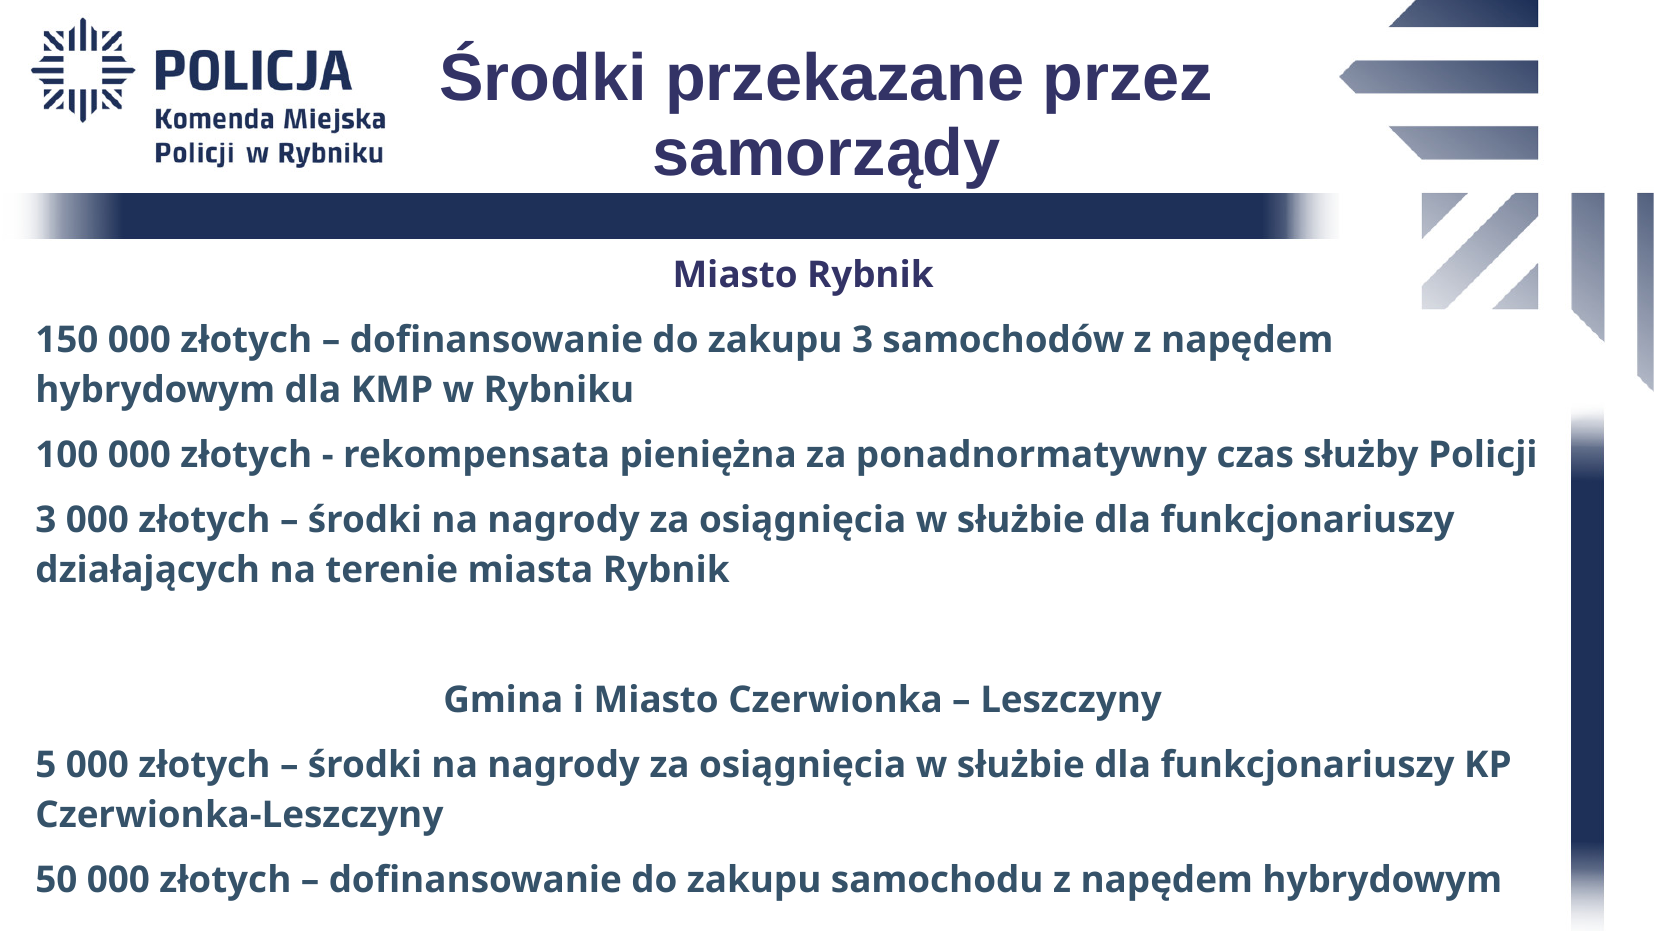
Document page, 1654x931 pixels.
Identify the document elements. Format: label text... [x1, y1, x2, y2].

picture [0, 0, 1654, 931]
title Środki przekazane przez samorządy [82, 37, 1571, 193]
list Miasto Rybnik 150 000 złotych – dofinansowanie do zakupu 3 samochodów z napędem hybrydowym dla KMP w Rybniku 100 000 złotych - rekompensata pieniężna za ponadnormatywny czas służby Policji 3 000 złotych – środki na nagrody za osiągnięcia w służbie dla funkcjonariuszy działających na terenie miasta Rybnik Gmina i Miasto Czerwionka – Leszczyny 5 000 złotych – środki na nagrody za osiągnięcia w służbie dla funkcjonariuszy KP Czerwionka-Leszczyny 50 000 złotych – dofinansowanie do zakupu samochodu z napędem hybrydowym [35, 248, 1571, 922]
